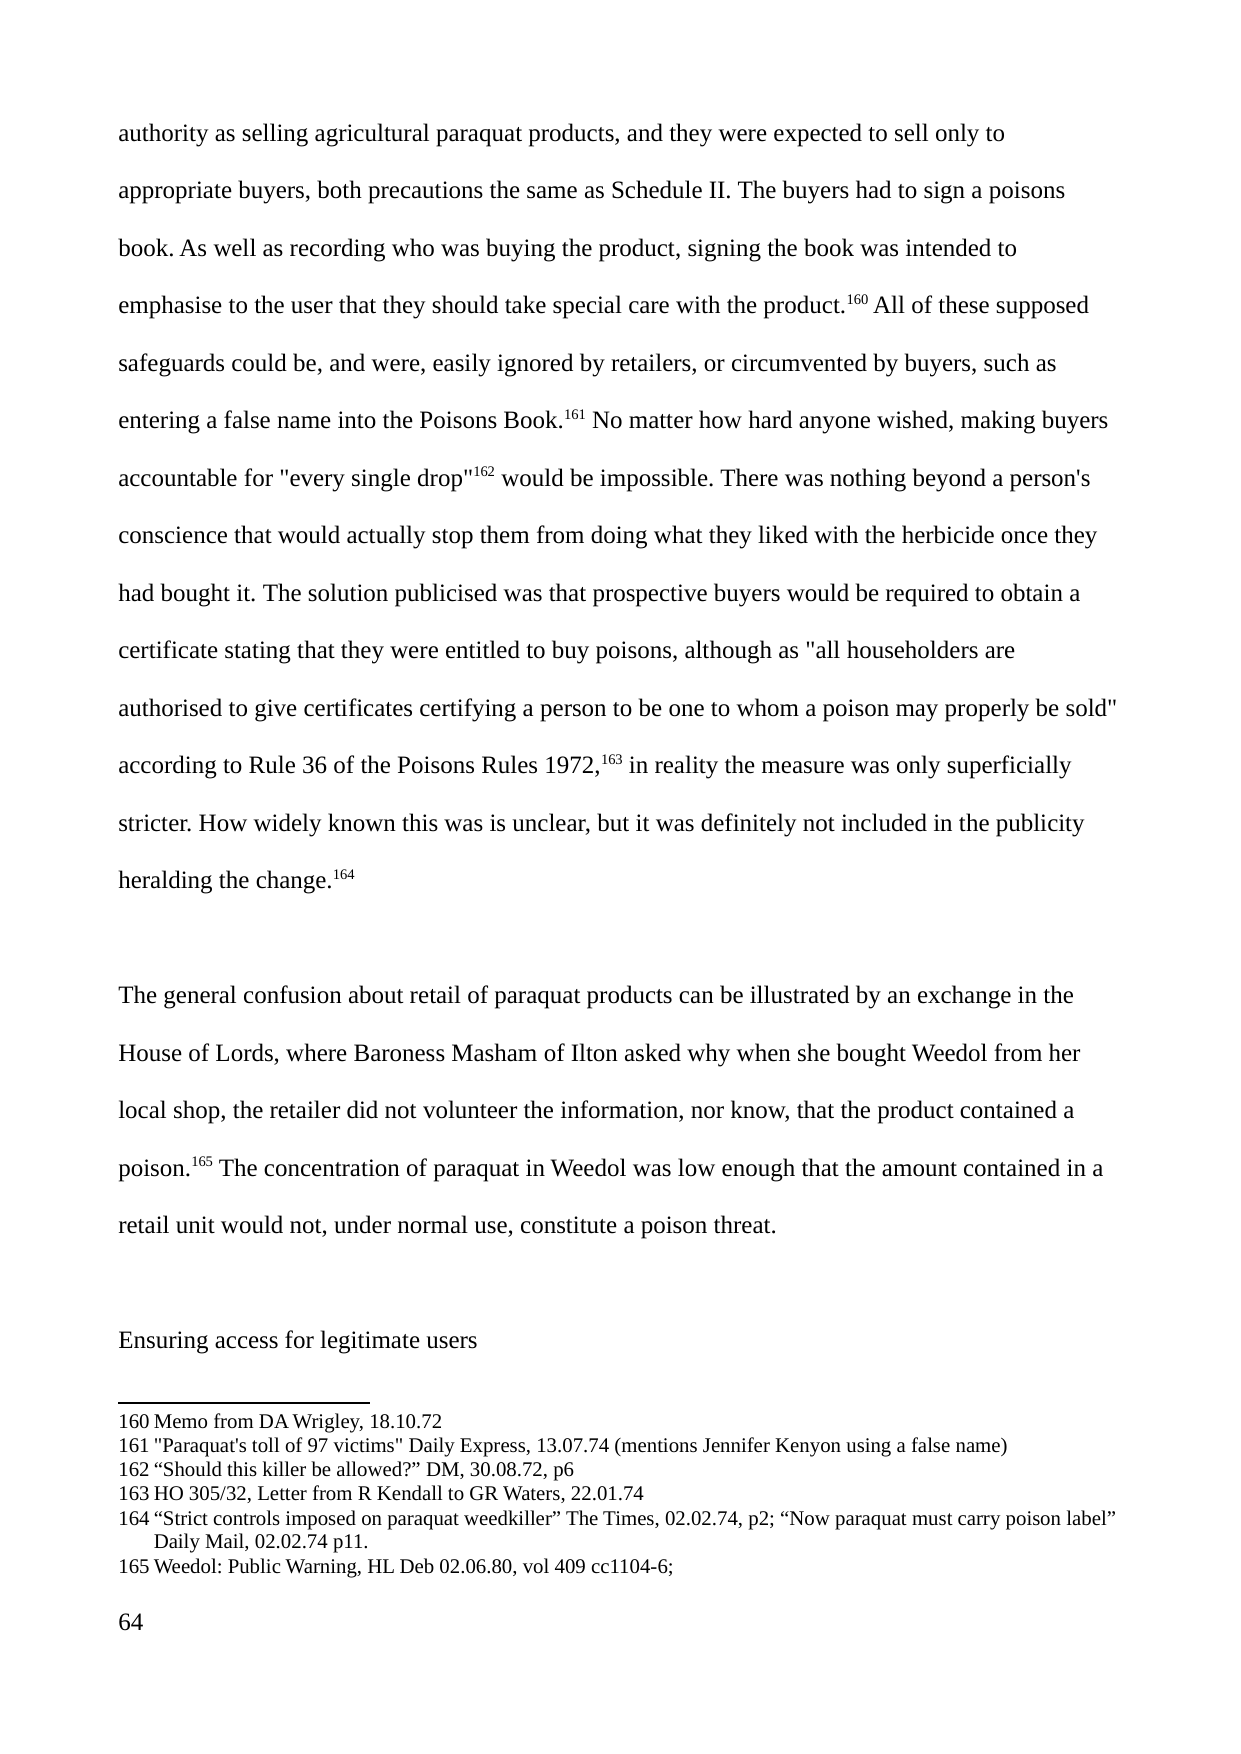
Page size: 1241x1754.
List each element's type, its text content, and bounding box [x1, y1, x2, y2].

text "Paraquat's toll of 97 victims" Daily Express, 13.07.74 (mentions Jennifer Kenyon using a false name) [118, 1433, 1122, 1457]
text Weedol: Public Warning, HL Deb 02.06.80, vol 409 cc1104-6; [118, 1553, 1122, 1578]
text HO 305/32, Letter from R Kendall to GR Waters, 22.01.74 [118, 1481, 1122, 1505]
text “Should this killer be allowed?” DM, 30.08.72, p6 [118, 1457, 1122, 1481]
text authority as selling agricultural paraquat products, and they were expected to sell only to appropriate buyers, both precautions the same as Schedule II. The buyers had to sign a poisons book. As well as recording who was buying the product, signing the book was intended to emphasise to the user that they should take special care with the product. All of these supposed safeguards could be, and were, easily ignored by retailers, or circumvented by buyers, such as entering a false name into the Poisons Book. No matter how hard anyone wished, making buyers accountable for "every single drop" would be impossible. There was nothing beyond a person's conscience that would actually stop them from doing what they liked with the herbicide once they had bought it. The solution publicised was that prospective buyers would be required to obtain a certificate stating that they were entitled to buy poisons, although as "all householders are authorised to give certificates certifying a person to be one to whom a poison may properly be sold" according to Rule 36 of the Poisons Rules 1972, in reality the measure was only superficially stricter. How widely known this was is unclear, but it was definitely not included in the publicity heralding the change. [118, 118, 1122, 894]
text “Strict controls imposed on paraquat weedkiller” The Times, 02.02.74, p2; “Now paraquat must carry poison label” Daily Mail, 02.02.74 p11. [118, 1505, 1122, 1553]
text Ensuring access for legitimate users [118, 1326, 1122, 1354]
text Memo from DA Wrigley, 18.10.72 [118, 1409, 1122, 1433]
text The general confusion about retail of paraquat products can be illustrated by an exchange in the House of Lords, where Baroness Masham of Ilton asked why when she bought Weedol from her local shop, the retailer did not volunteer the information, nor know, that the product contained a poison. The concentration of paraquat in Weedol was low enough that the amount contained in a retail unit would not, under normal use, constitute a poison threat. [118, 981, 1122, 1239]
